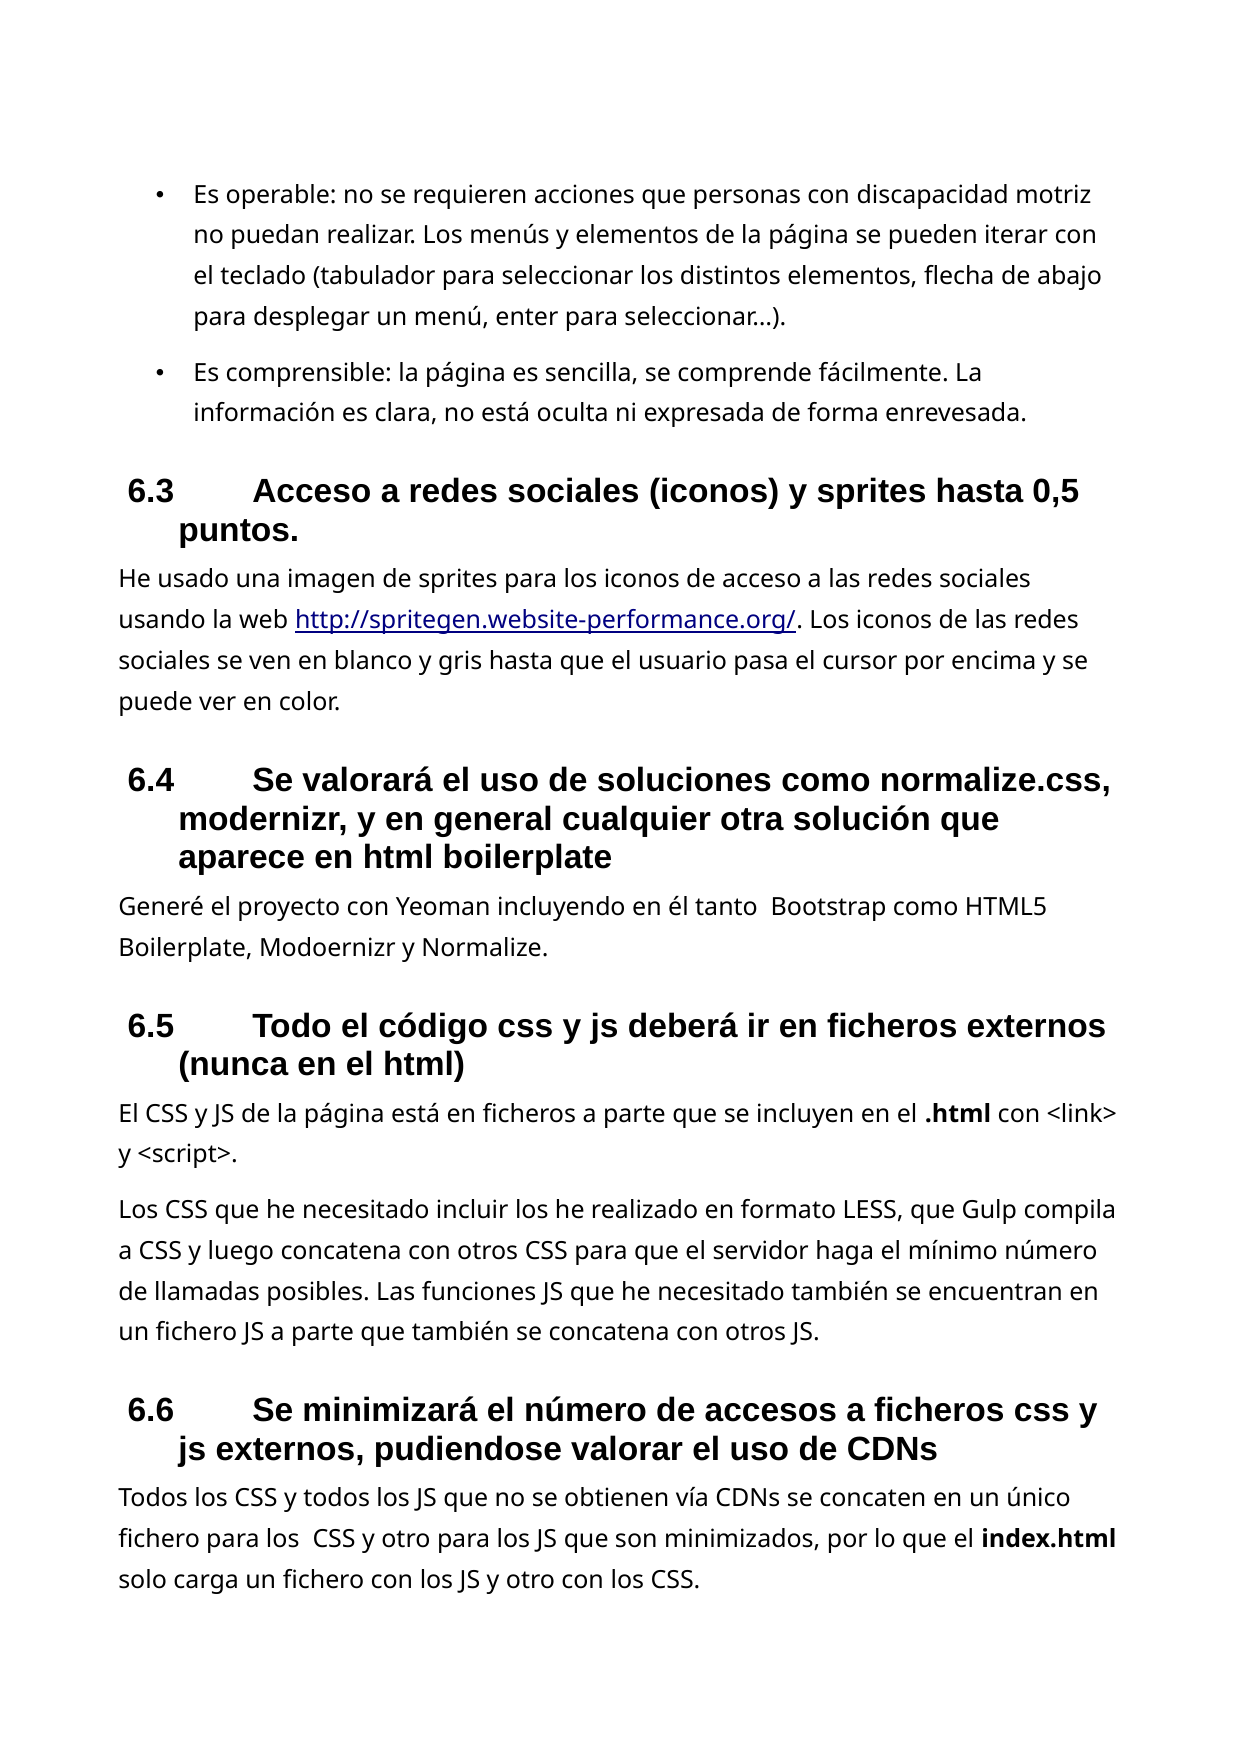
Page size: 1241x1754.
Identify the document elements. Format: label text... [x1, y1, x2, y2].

text He usado una imagen de sprites para los iconos de acceso a las redes sociales usando la web http://spritegen.website-performance.org/. Los iconos de las redes sociales se ven en blanco y gris hasta que el usuario pasa el cursor por encima y se puede ver en color. [118, 561, 1122, 718]
text Generé el proyecto con Yeoman incluyendo en él tanto Bootstrap como HTML5 Boilerplate, Modoernizr y Normalize. [118, 888, 1122, 963]
subtitle Todo el código css y js deberá ir en ficheros externos (nunca en el html) [118, 1005, 1122, 1083]
text Todos los CSS y todos los JS que no se obtienen vía CDNs se concaten en un único fichero para los CSS y otro para los JS que son minimizados, por lo que el index.html solo carga un fichero con los JS y otro con los CSS. [118, 1480, 1122, 1596]
subtitle Acceso a redes sociales (iconos) y sprites hasta 0,5 puntos. [118, 471, 1122, 549]
text El CSS y JS de la página está en ficheros a parte que se incluyen en el .html con <link> y <script>. [118, 1095, 1122, 1170]
subtitle Se valorará el uso de soluciones como normalize.css, modernizr, y en general cualquier otra solución que aparece en html boilerplate [118, 760, 1122, 876]
list Es comprensible: la página es sencilla, se comprende fácilmente. La información es clara, no está oculta ni expresada de forma enrevesada. [156, 354, 1122, 429]
list Es operable: no se requieren acciones que personas con discapacidad motriz no puedan realizar. Los menús y elementos de la página se pueden iterar con el teclado (tabulador para seleccionar los distintos elementos, flecha de abajo para desplegar un menú, enter para seleccionar…). [156, 176, 1122, 333]
subtitle Se minimizará el número de accesos a ficheros css y js externos, pudiendose valorar el uso de CDNs [118, 1390, 1122, 1467]
text Los CSS que he necesitado incluir los he realizado en formato LESS, que Gulp compila a CSS y luego concatena con otros CSS para que el servidor haga el mínimo número de llamadas posibles. Las funciones JS que he necesitado también se encuentran en un fichero JS a parte que también se concatena con otros JS. [118, 1191, 1122, 1348]
